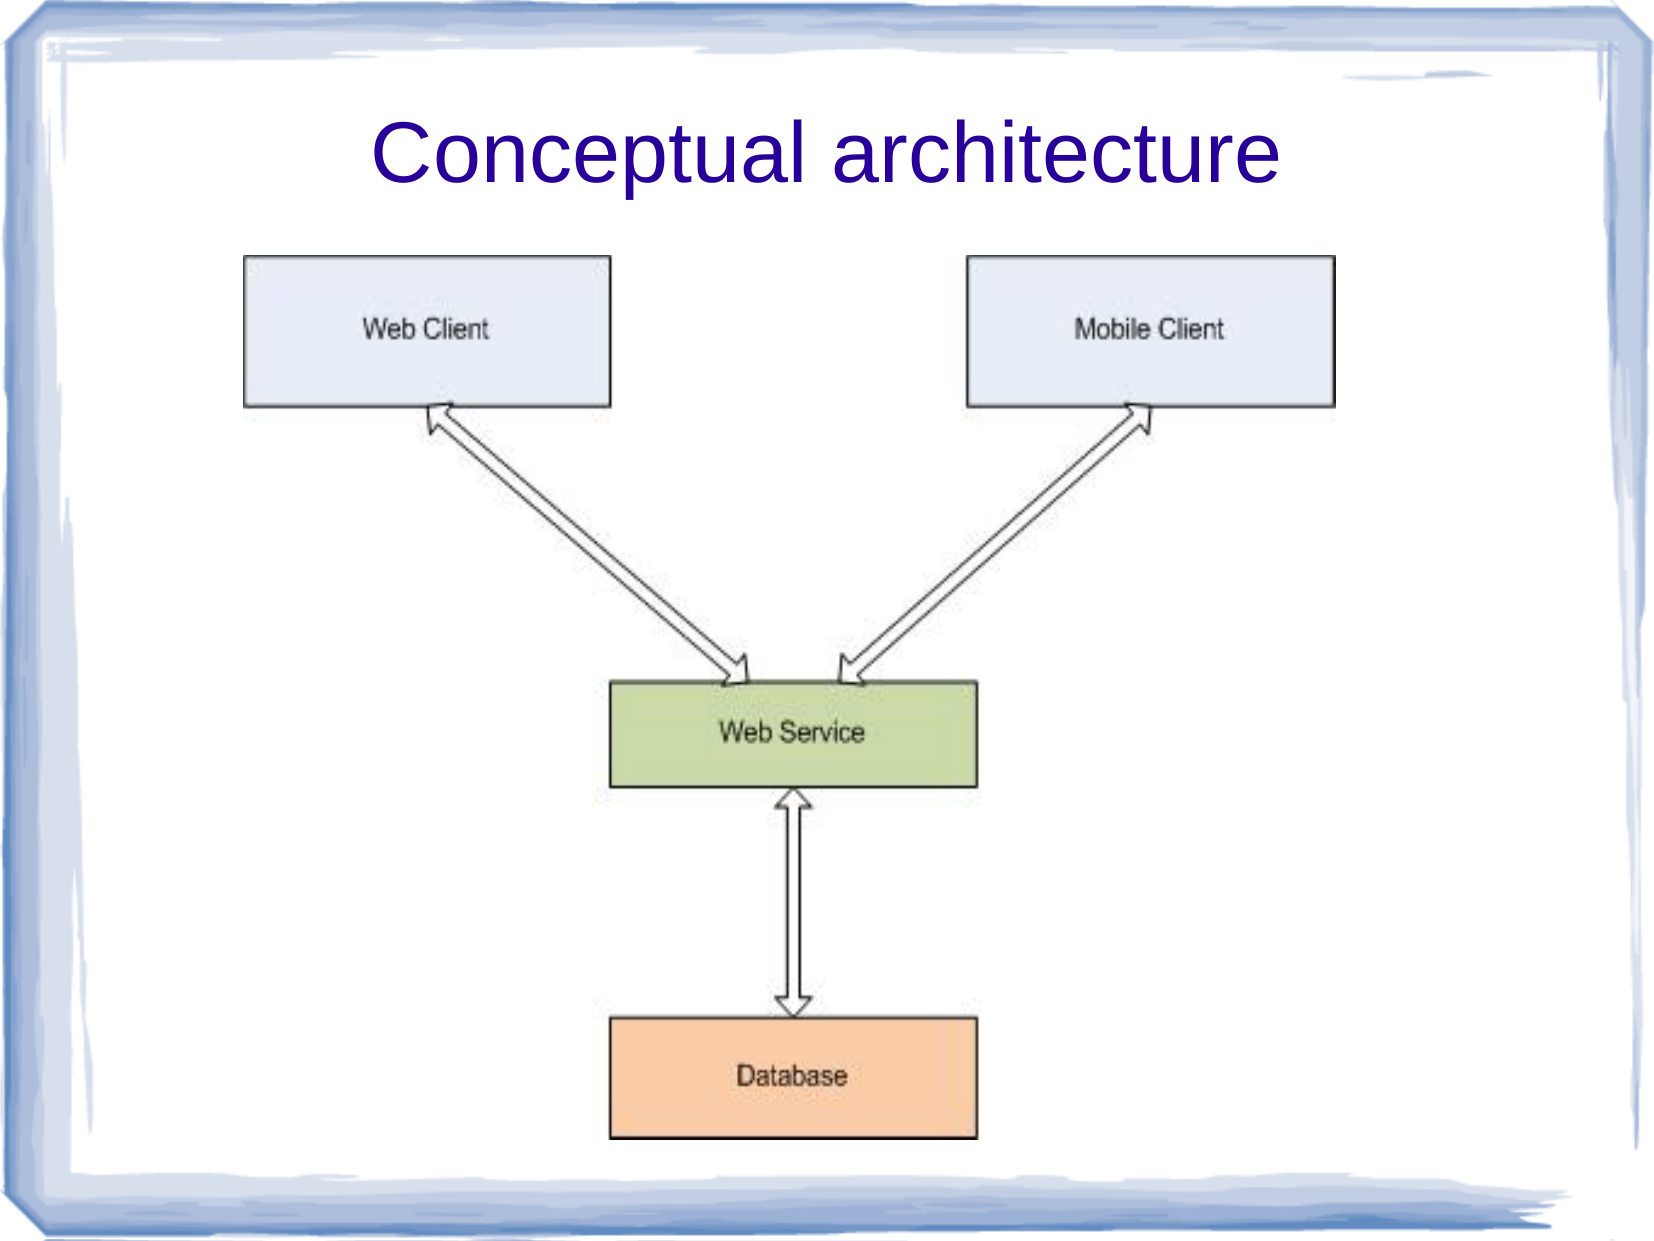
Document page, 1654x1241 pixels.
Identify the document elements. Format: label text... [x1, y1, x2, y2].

picture [0, 0, 1654, 1241]
title Conceptual architecture [82, 49, 1571, 257]
